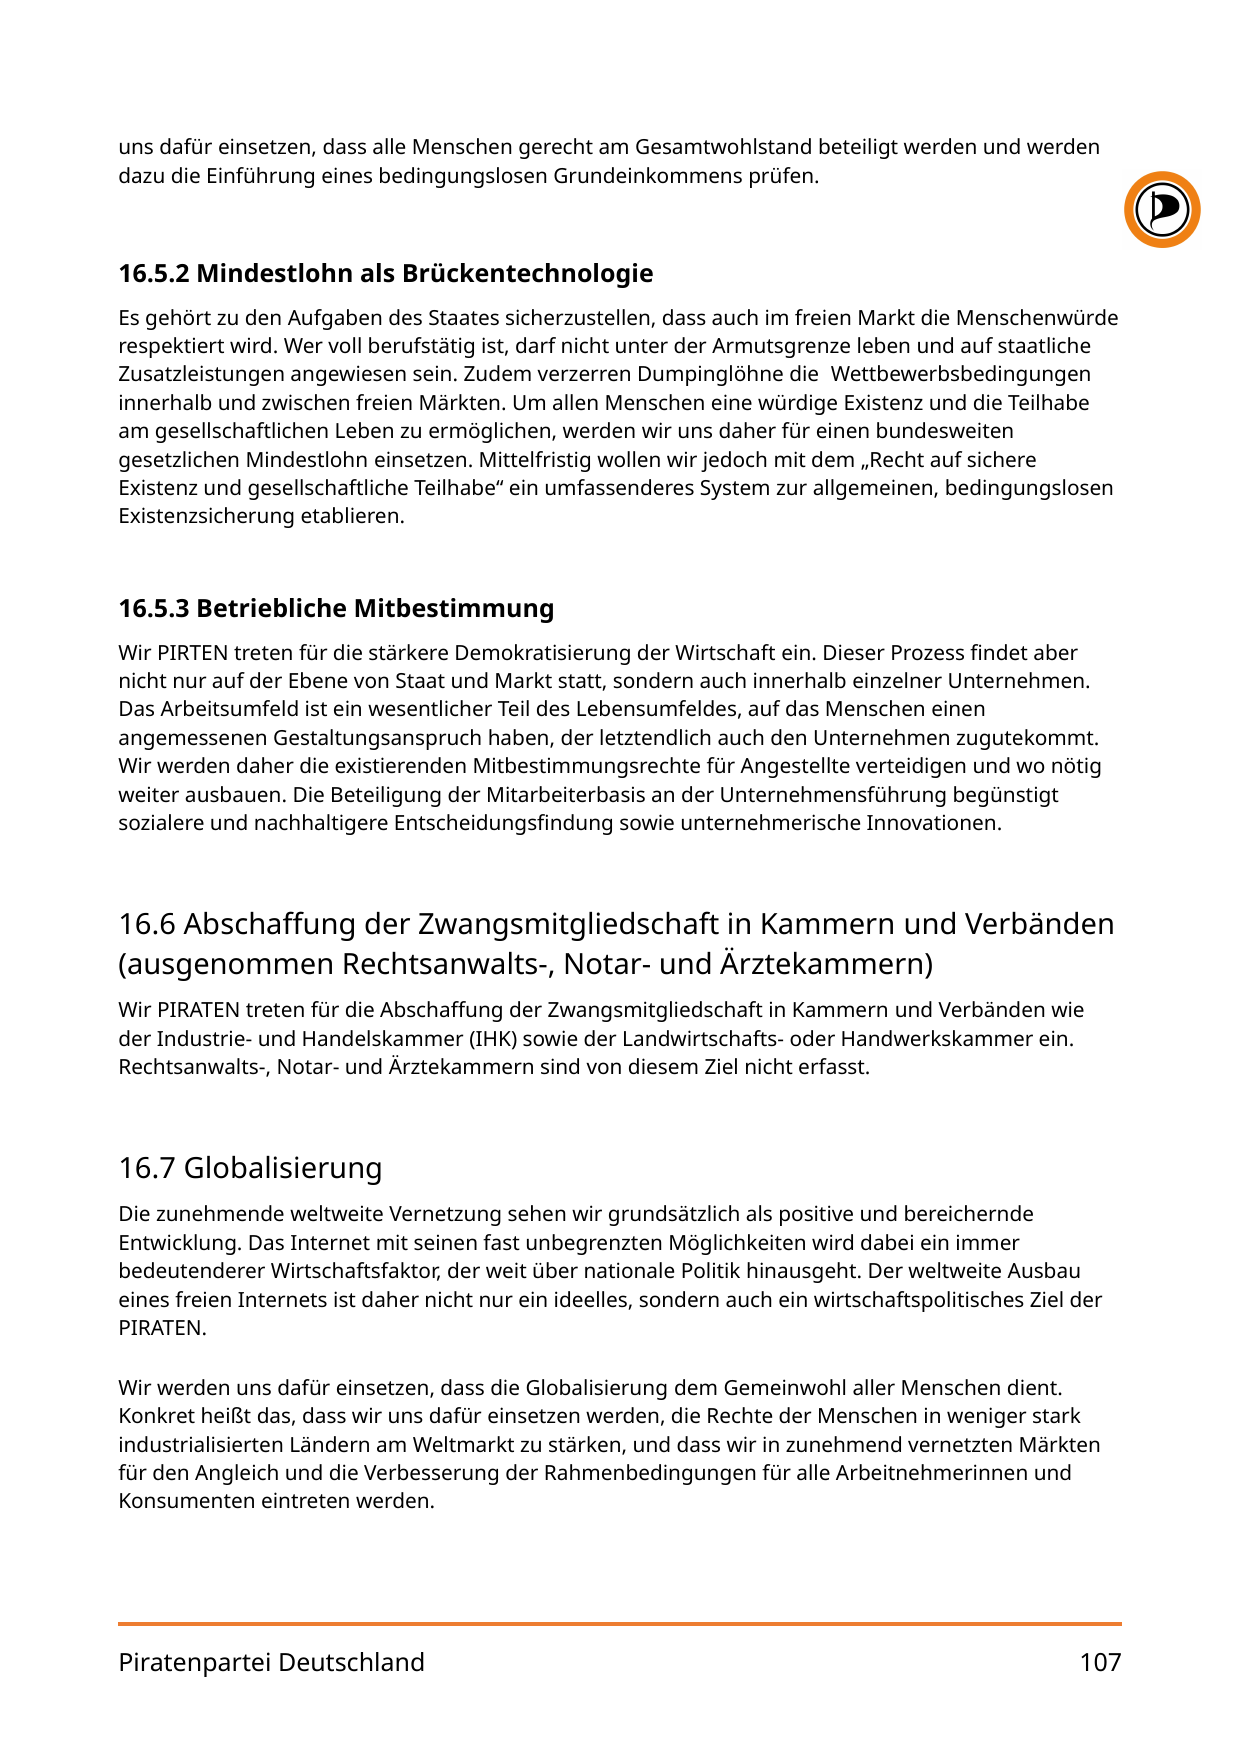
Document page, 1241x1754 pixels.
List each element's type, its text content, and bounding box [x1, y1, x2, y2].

subtitle 16.5.2 Mindestlohn als Brückentechnologie [118, 256, 1122, 290]
text Es gehört zu den Aufgaben des Staates sicherzustellen, dass auch im freien Markt die Menschenwürde respektiert wird. Wer voll berufstätig ist, darf nicht unter der Armutsgrenze leben und auf staatliche Zusatzleistungen angewiesen sein. Zudem verzerren Dumpinglöhne die Wettbewerbsbedingungen innerhalb und zwischen freien Märkten. Um allen Menschen eine würdige Existenz und die Teilhabe am gesellschaftlichen Leben zu ermöglichen, werden wir uns daher für einen bundesweiten gesetzlichen Mindestlohn einsetzen. Mittelfristig wollen wir jedoch mit dem „Recht auf sichere Existenz und gesellschaftliche Teilhabe“ ein umfassenderes System zur allgemeinen, bedingungslosen Existenzsicherung etablieren. [118, 303, 1122, 530]
text Wir werden uns dafür einsetzen, dass die Globalisierung dem Gemeinwohl aller Menschen dient. Konkret heißt das, dass wir uns dafür einsetzen werden, die Rechte der Menschen in weniger stark industrialisierten Ländern am Weltmarkt zu stärken, und dass wir in zunehmend vernetzten Märkten für den Angleich und die Verbesserung der Rahmenbedingungen für alle Arbeitnehmerinnen und Konsumenten eintreten werden. [118, 1373, 1122, 1515]
text Die zunehmende weltweite Vernetzung sehen wir grundsätzlich als positive und bereichernde Entwicklung. Das Internet mit seinen fast unbegrenzten Möglichkeiten wird dabei ein immer bedeutenderer Wirtschaftsfaktor, der weit über nationale Politik hinausgeht. Der weltweite Ausbau eines freien Internets ist daher nicht nur ein ideelles, sondern auch ein wirtschaftspolitisches Ziel der PIRATEN. [118, 1199, 1122, 1342]
text uns dafür einsetzen, dass alle Menschen gerecht am Gesamtwohlstand beteiligt werden und werden dazu die Einführung eines bedingungslosen Grundeinkommens prüfen. [118, 132, 1122, 189]
text Wir PIRTEN treten für die stärkere Demokratisierung der Wirtschaft ein. Dieser Prozess findet aber nicht nur auf der Ebene von Staat und Markt statt, sondern auch innerhalb einzelner Unternehmen. Das Arbeitsumfeld ist ein wesentlicher Teil des Lebensumfeldes, auf das Menschen einen angemessenen Gestaltungsanspruch haben, der letztendlich auch den Unternehmen zugutekommt. Wir werden daher die existierenden Mitbestimmungsrechte für Angestellte verteidigen und wo nötig weiter ausbauen. Die Beteiligung der Mitarbeiterbasis an der Unternehmensführung begünstigt sozialere und nachhaltigere Entscheidungsfindung sowie unternehmerische Innovationen. [118, 638, 1122, 837]
subtitle 16.6 Abschaffung der Zwangsmitgliedschaft in Kammern und Verbänden (ausgenommen Rechtsanwalts-, Notar- und Ärztekammern) [118, 903, 1122, 983]
text Wir PIRATEN treten für die Abschaffung der Zwangsmitgliedschaft in Kammern und Verbänden wie der Industrie- und Handelskammer (IHK) sowie der Landwirtschafts- oder Handwerkskammer ein. Rechtsanwalts-, Notar- und Ärztekammern sind von diesem Ziel nicht erfasst. [118, 995, 1122, 1081]
subtitle 16.5.3 Betriebliche Mitbestimmung [118, 591, 1122, 625]
subtitle 16.7 Globalisierung [118, 1147, 1122, 1187]
